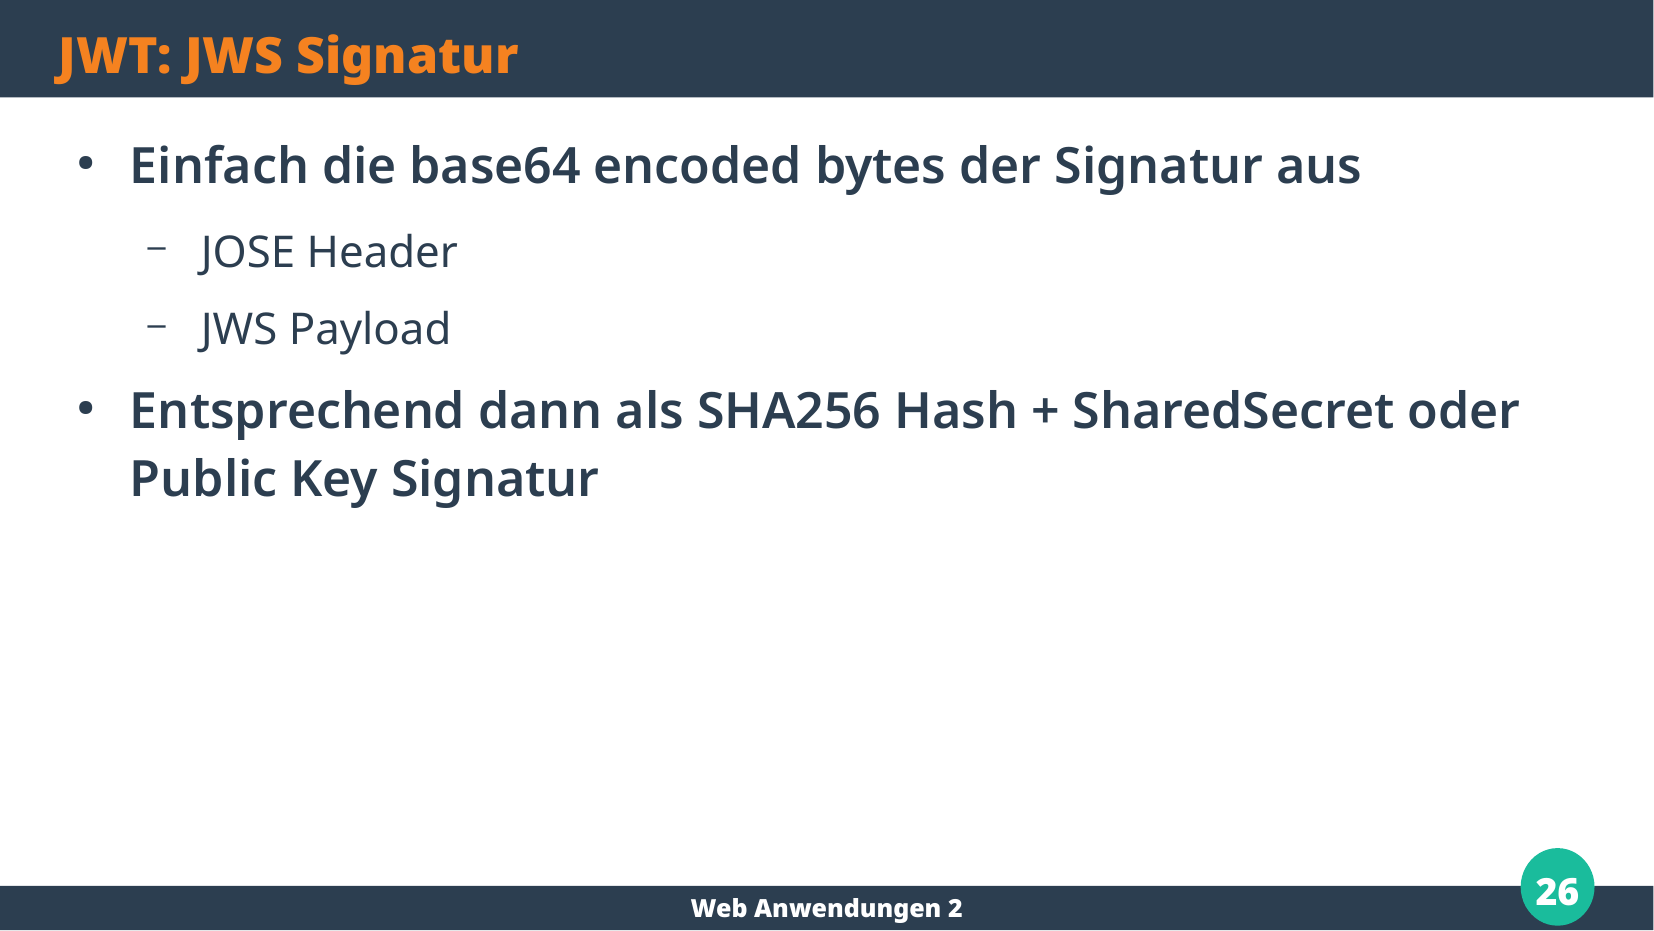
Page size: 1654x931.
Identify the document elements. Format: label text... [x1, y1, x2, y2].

list Einfach die base64 encoded bytes der Signatur aus JOSE Header JWS Payload Entsprechend dann als SHA256 Hash + SharedSecret oder Public Key Signatur [59, 129, 1595, 864]
title JWT: JWS Signatur [59, 8, 1595, 89]
